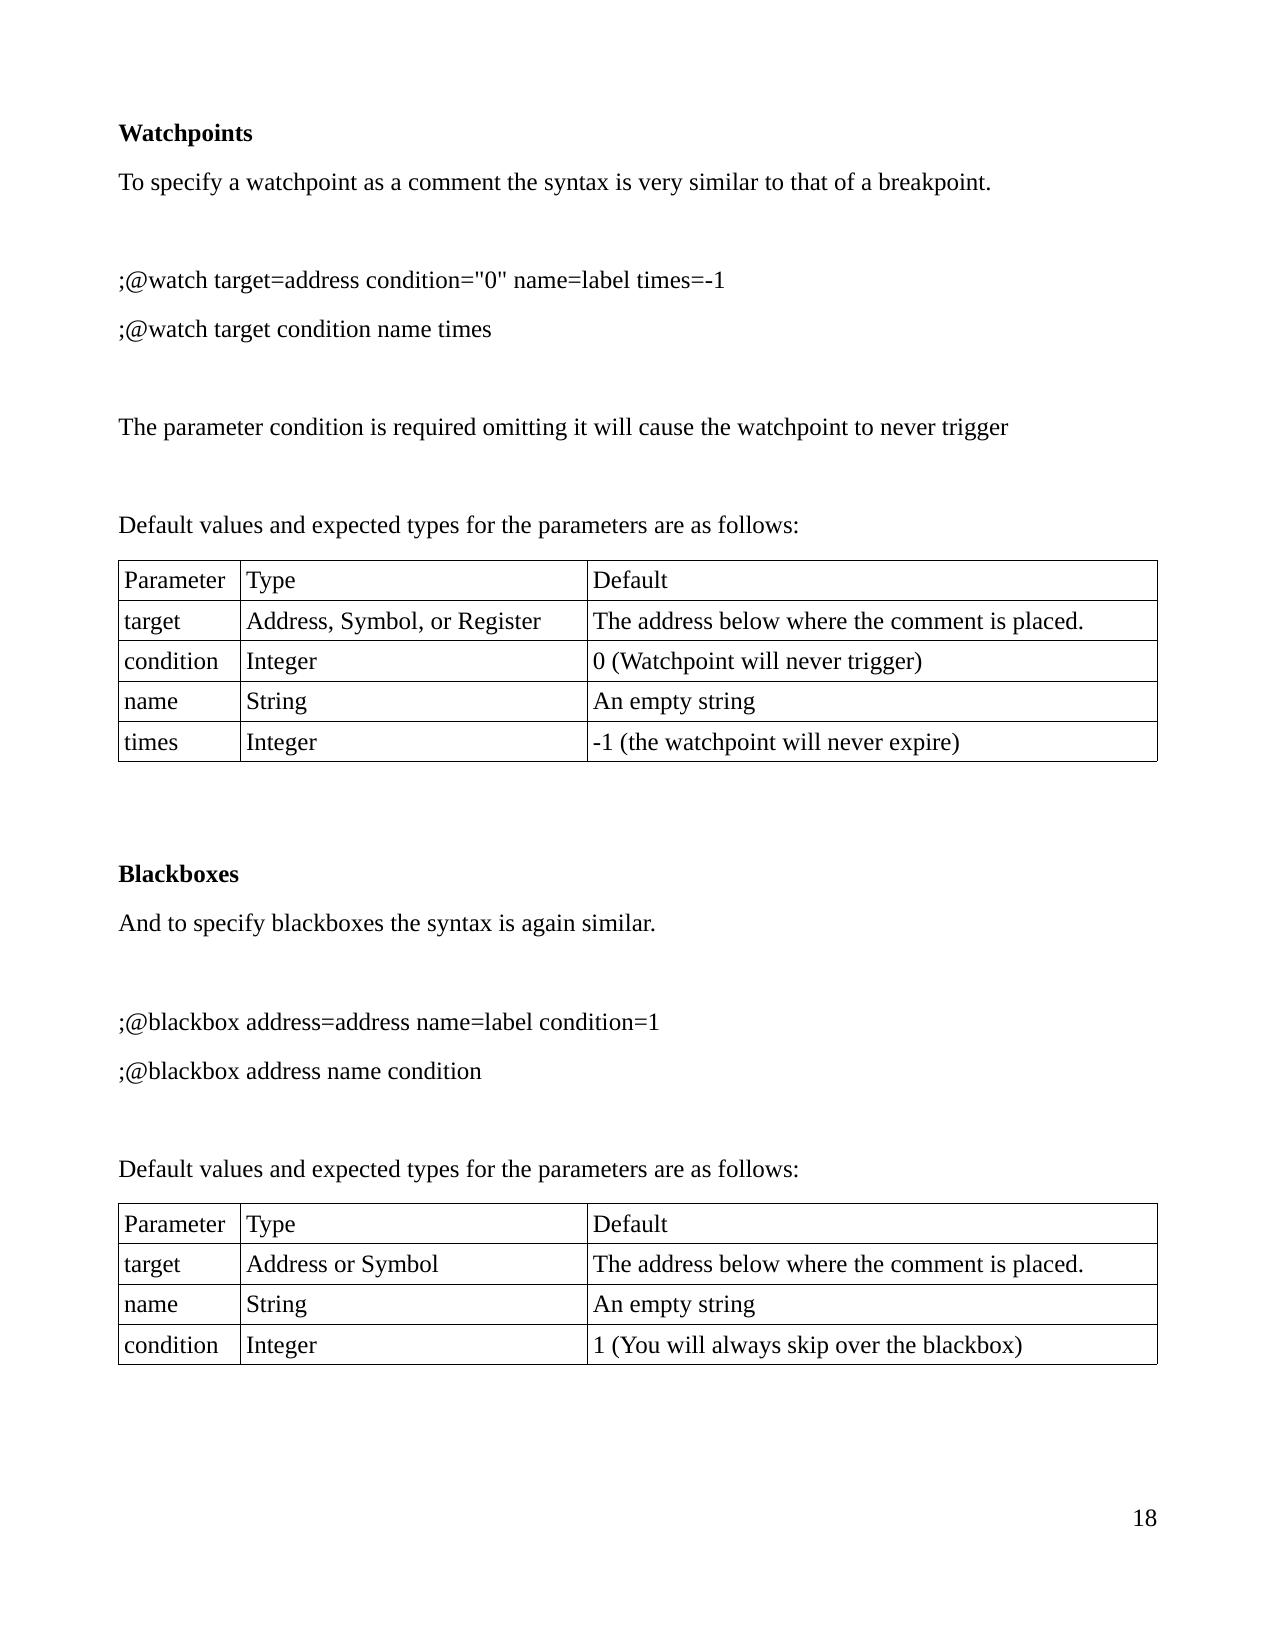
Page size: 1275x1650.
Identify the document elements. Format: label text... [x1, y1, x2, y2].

table_cell name [119, 682, 240, 721]
text ;@blackbox address=address name=label condition=1 [118, 1007, 1157, 1035]
table_cell condition [119, 1325, 240, 1364]
text Blackboxes [118, 859, 1157, 888]
table_cell condition [119, 641, 240, 681]
table_cell Address, Symbol, or Register [241, 601, 587, 640]
table_cell 0 (Watchpoint will never trigger) [588, 641, 1157, 681]
table_cell An empty string [588, 1285, 1157, 1324]
text To specify a watchpoint as a comment the syntax is very similar to that of a breakpoint. [118, 167, 1157, 196]
text Default values and expected types for the parameters are as follows: [118, 1154, 1157, 1183]
table_cell name [119, 1285, 240, 1324]
table_cell An empty string [588, 682, 1157, 721]
table_cell times [119, 722, 240, 761]
text And to specify blackboxes the syntax is again similar. [118, 908, 1157, 937]
table_header Type [241, 561, 587, 600]
table_cell Integer [241, 722, 587, 761]
text Watchpoints [118, 118, 1157, 147]
text ;@watch target=address condition="0" name=label times=-1 [118, 265, 1157, 294]
table_cell The address below where the comment is placed. [588, 1244, 1157, 1283]
table_cell Address or Symbol [241, 1244, 587, 1283]
text Default values and expected types for the parameters are as follows: [118, 511, 1157, 539]
table_cell 1 (You will always skip over the blackbox) [588, 1325, 1157, 1364]
table_cell String [241, 682, 587, 721]
table_cell Integer [241, 641, 587, 681]
text ;@blackbox address name condition [118, 1056, 1157, 1084]
table_header Type [241, 1204, 587, 1243]
table_header Default [588, 561, 1157, 600]
table_cell target [119, 601, 240, 640]
table_cell target [119, 1244, 240, 1283]
table_cell Integer [241, 1325, 587, 1364]
text ;@watch target condition name times [118, 314, 1157, 343]
table_cell -1 (the watchpoint will never expire) [588, 722, 1157, 761]
table_cell String [241, 1285, 587, 1324]
table_cell The address below where the comment is placed. [588, 601, 1157, 640]
text The parameter condition is required omitting it will cause the watchpoint to never trigger [118, 412, 1157, 441]
table_header Parameter [119, 561, 240, 600]
table_header Default [588, 1204, 1157, 1243]
table_header Parameter [119, 1204, 240, 1243]
